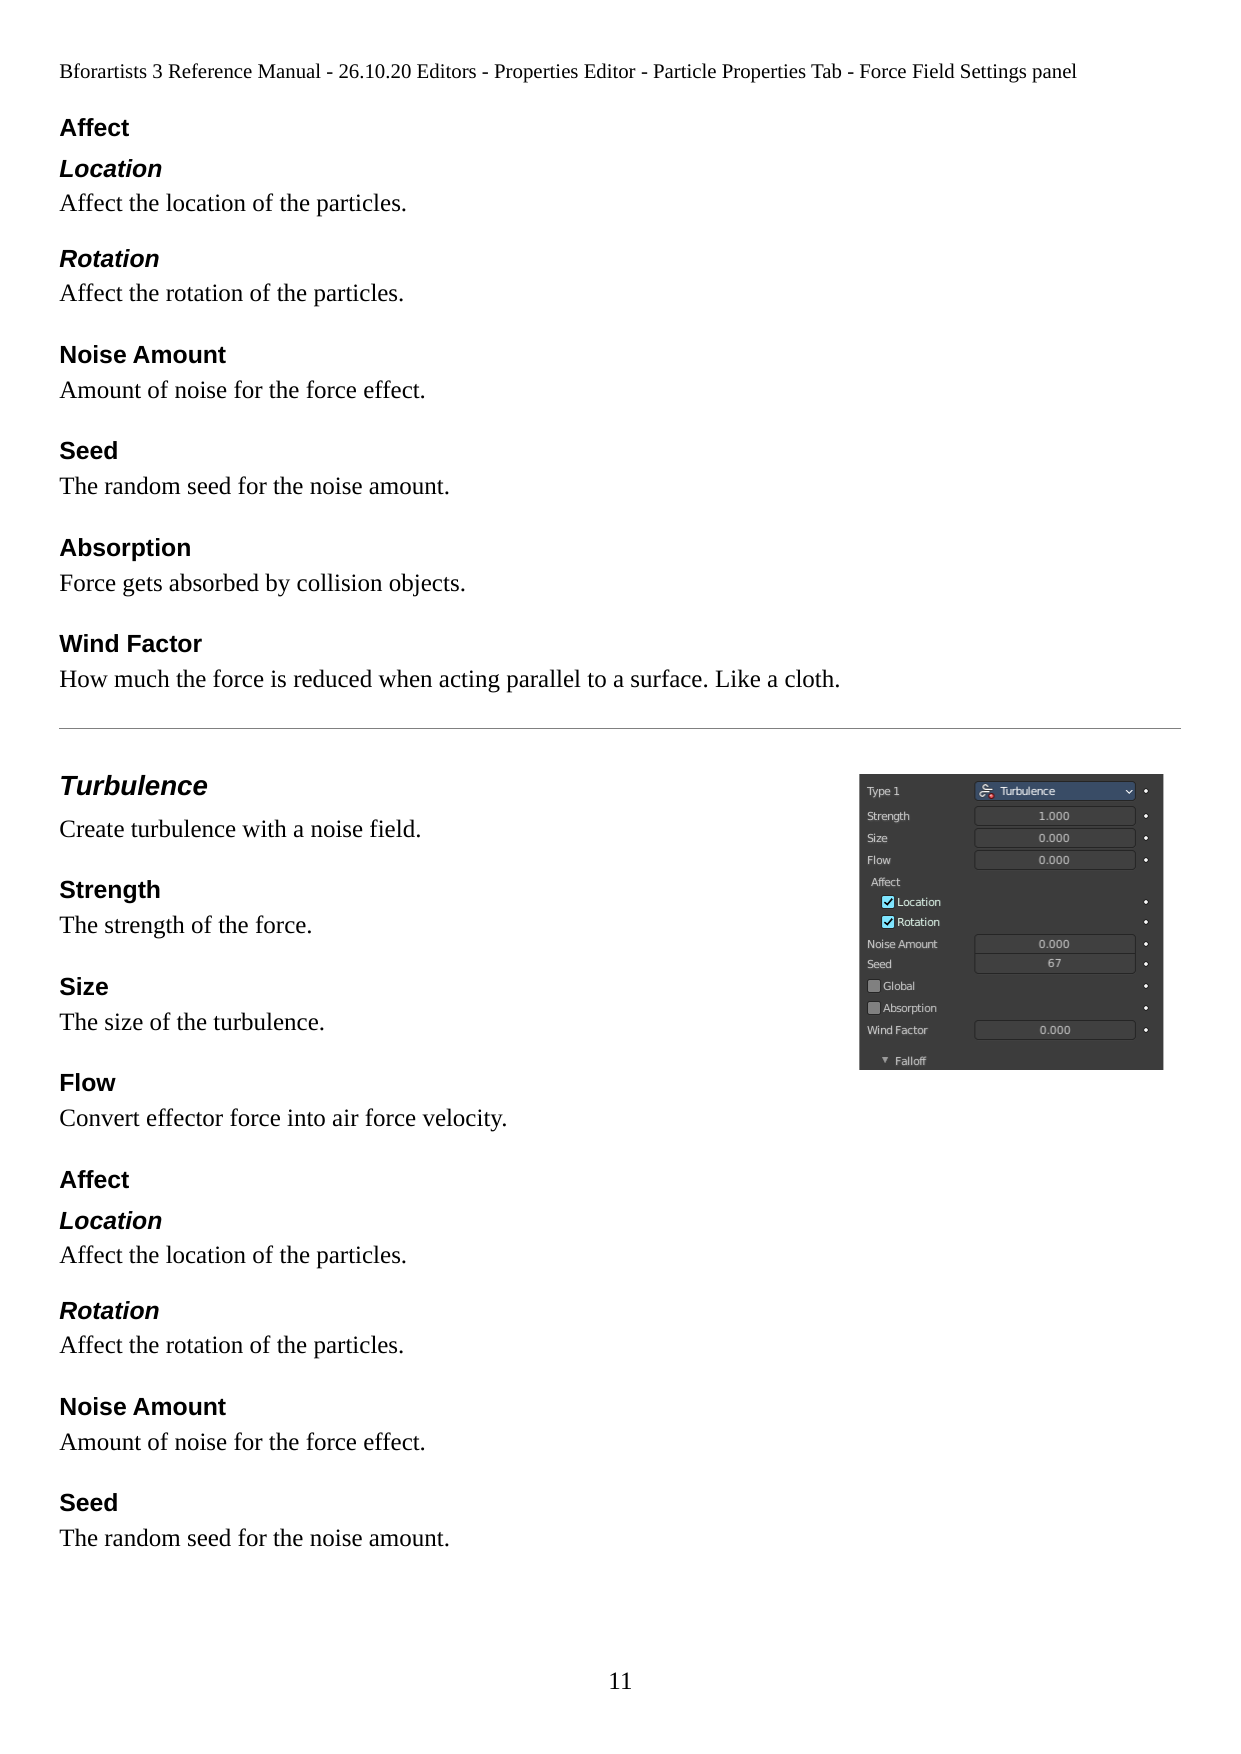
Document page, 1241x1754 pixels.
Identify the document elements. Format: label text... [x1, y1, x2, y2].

subtitle Flow [59, 1068, 1181, 1097]
subtitle Noise Amount [59, 1392, 1181, 1421]
subtitle Rotation [59, 1296, 1181, 1324]
text The random seed for the noise amount. [59, 1523, 1181, 1552]
subtitle Affect [59, 113, 1181, 141]
text The random seed for the noise amount. [59, 471, 1181, 500]
text Create turbulence with a noise field. [59, 814, 859, 843]
subtitle Rotation [59, 244, 1181, 272]
subtitle Location [59, 1206, 1181, 1234]
text Amount of noise for the force effect. [59, 375, 1181, 404]
text Affect the rotation of the particles. [59, 1331, 1181, 1359]
subtitle Absorption [59, 533, 1181, 561]
text Force gets absorbed by collision objects. [59, 568, 1181, 596]
text How much the force is reduced when acting parallel to a surface. Like a cloth. [59, 664, 1181, 693]
subtitle Noise Amount [59, 340, 1181, 369]
text Affect the location of the particles. [59, 1241, 1181, 1269]
text Amount of noise for the force effect. [59, 1427, 1181, 1456]
subtitle Strength [59, 876, 859, 904]
text The strength of the force. [59, 910, 859, 939]
text The size of the turbulence. [59, 1007, 859, 1036]
picture [859, 774, 1164, 1070]
text Affect the location of the particles. [59, 188, 1181, 217]
text Affect the rotation of the particles. [59, 278, 1181, 307]
text Convert effector force into air force velocity. [59, 1103, 1181, 1132]
subtitle Affect [59, 1165, 1181, 1193]
subtitle Wind Factor [59, 629, 1181, 658]
subtitle [1164, 876, 1181, 904]
subtitle Seed [59, 1488, 1181, 1517]
subtitle Turbulence [59, 770, 1181, 802]
subtitle Size [59, 972, 859, 1001]
subtitle Seed [59, 436, 1181, 465]
subtitle [1164, 972, 1181, 1001]
subtitle Location [59, 154, 1181, 182]
